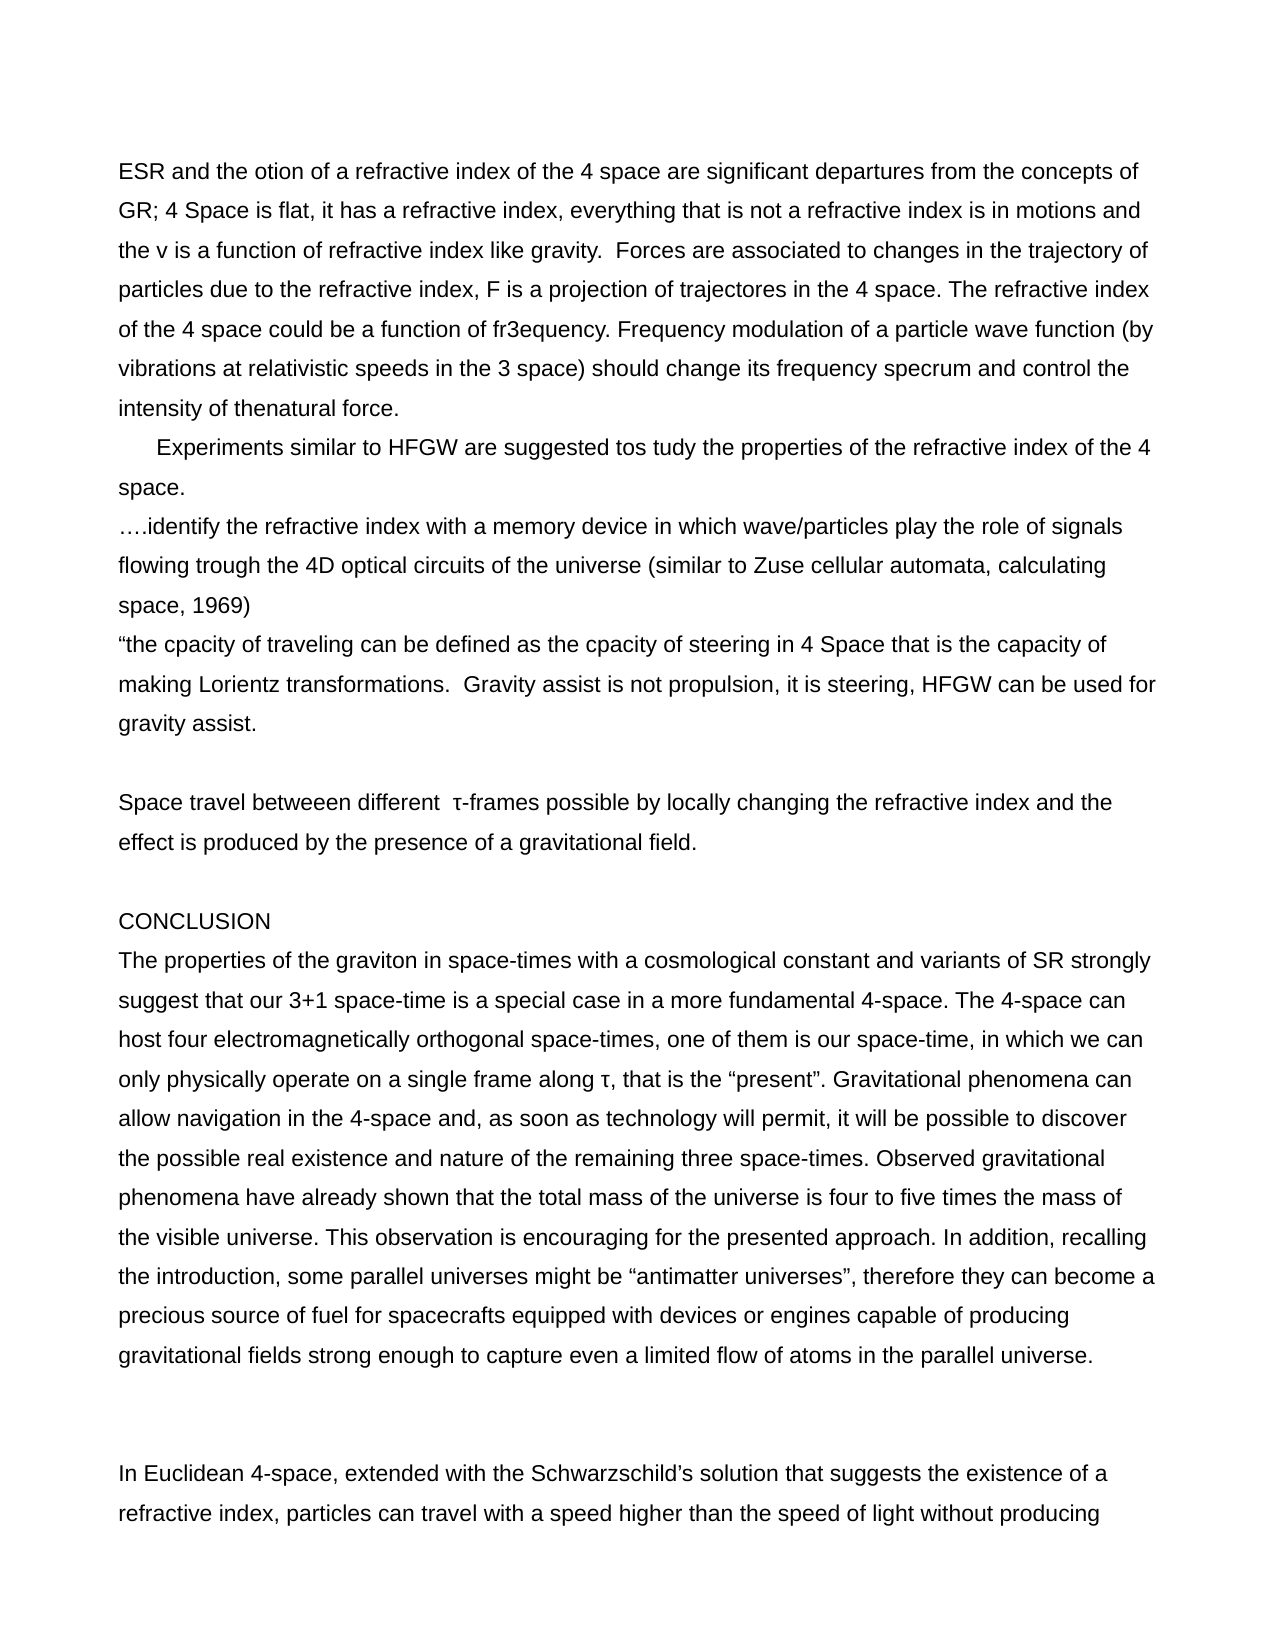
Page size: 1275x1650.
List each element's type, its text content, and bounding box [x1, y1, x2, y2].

text ….identify the refractive index with a memory device in which wave/particles play the role of signals flowing trough the 4D optical circuits of the universe (similar to Zuse cellular automata, calculating space, 1969) [118, 513, 1157, 618]
text Space travel betweeen different τ-frames possible by locally changing the refractive index and the effect is produced by the presence of a gravitational field. [118, 789, 1157, 855]
text The properties of the graviton in space-times with a cosmological constant and variants of SR strongly suggest that our 3+1 space-time is a special case in a more fundamental 4-space. The 4-space can host four electromagnetically orthogonal space-times, one of them is our space-time, in which we can only physically operate on a single frame along τ, that is the “present”. Gravitational phenomena can allow navigation in the 4-space and, as soon as technology will permit, it will be possible to discover the possible real existence and nature of the remaining three space-times. Observed gravitational phenomena have already shown that the total mass of the universe is four to five times the mass of the visible universe. This observation is encouraging for the presented approach. In addition, recalling the introduction, some parallel universes might be “antimatter universes”, therefore they can become a precious source of fuel for spacecrafts equipped with devices or engines capable of producing gravitational fields strong enough to capture even a limited flow of atoms in the parallel universe. [118, 947, 1157, 1368]
text ESR and the otion of a refractive index of the 4 space are significant departures from the concepts of GR; 4 Space is flat, it has a refractive index, everything that is not a refractive index is in motions and the v is a function of refractive index like gravity. Forces are associated to changes in the trajectory of particles due to the refractive index, F is a projection of trajectores in the 4 space. The refractive index of the 4 space could be a function of fr3equency. Frequency modulation of a particle wave function (by vibrations at relativistic speeds in the 3 space) should change its frequency specrum and control the intensity of thenatural force. [118, 158, 1157, 421]
text In Euclidean 4-space, extended with the Schwarzschild’s solution that suggests the existence of a refractive index, particles can travel with a speed higher than the speed of light without producing [118, 1460, 1157, 1526]
text CONCLUSION [118, 908, 1157, 934]
text Experiments similar to HFGW are suggested tos tudy the properties of the refractive index of the 4 space. [118, 434, 1157, 500]
text “the cpacity of traveling can be defined as the cpacity of steering in 4 Space that is the capacity of making Lorientz transformations. Gravity assist is not propulsion, it is steering, HFGW can be used for gravity assist. [118, 631, 1157, 737]
